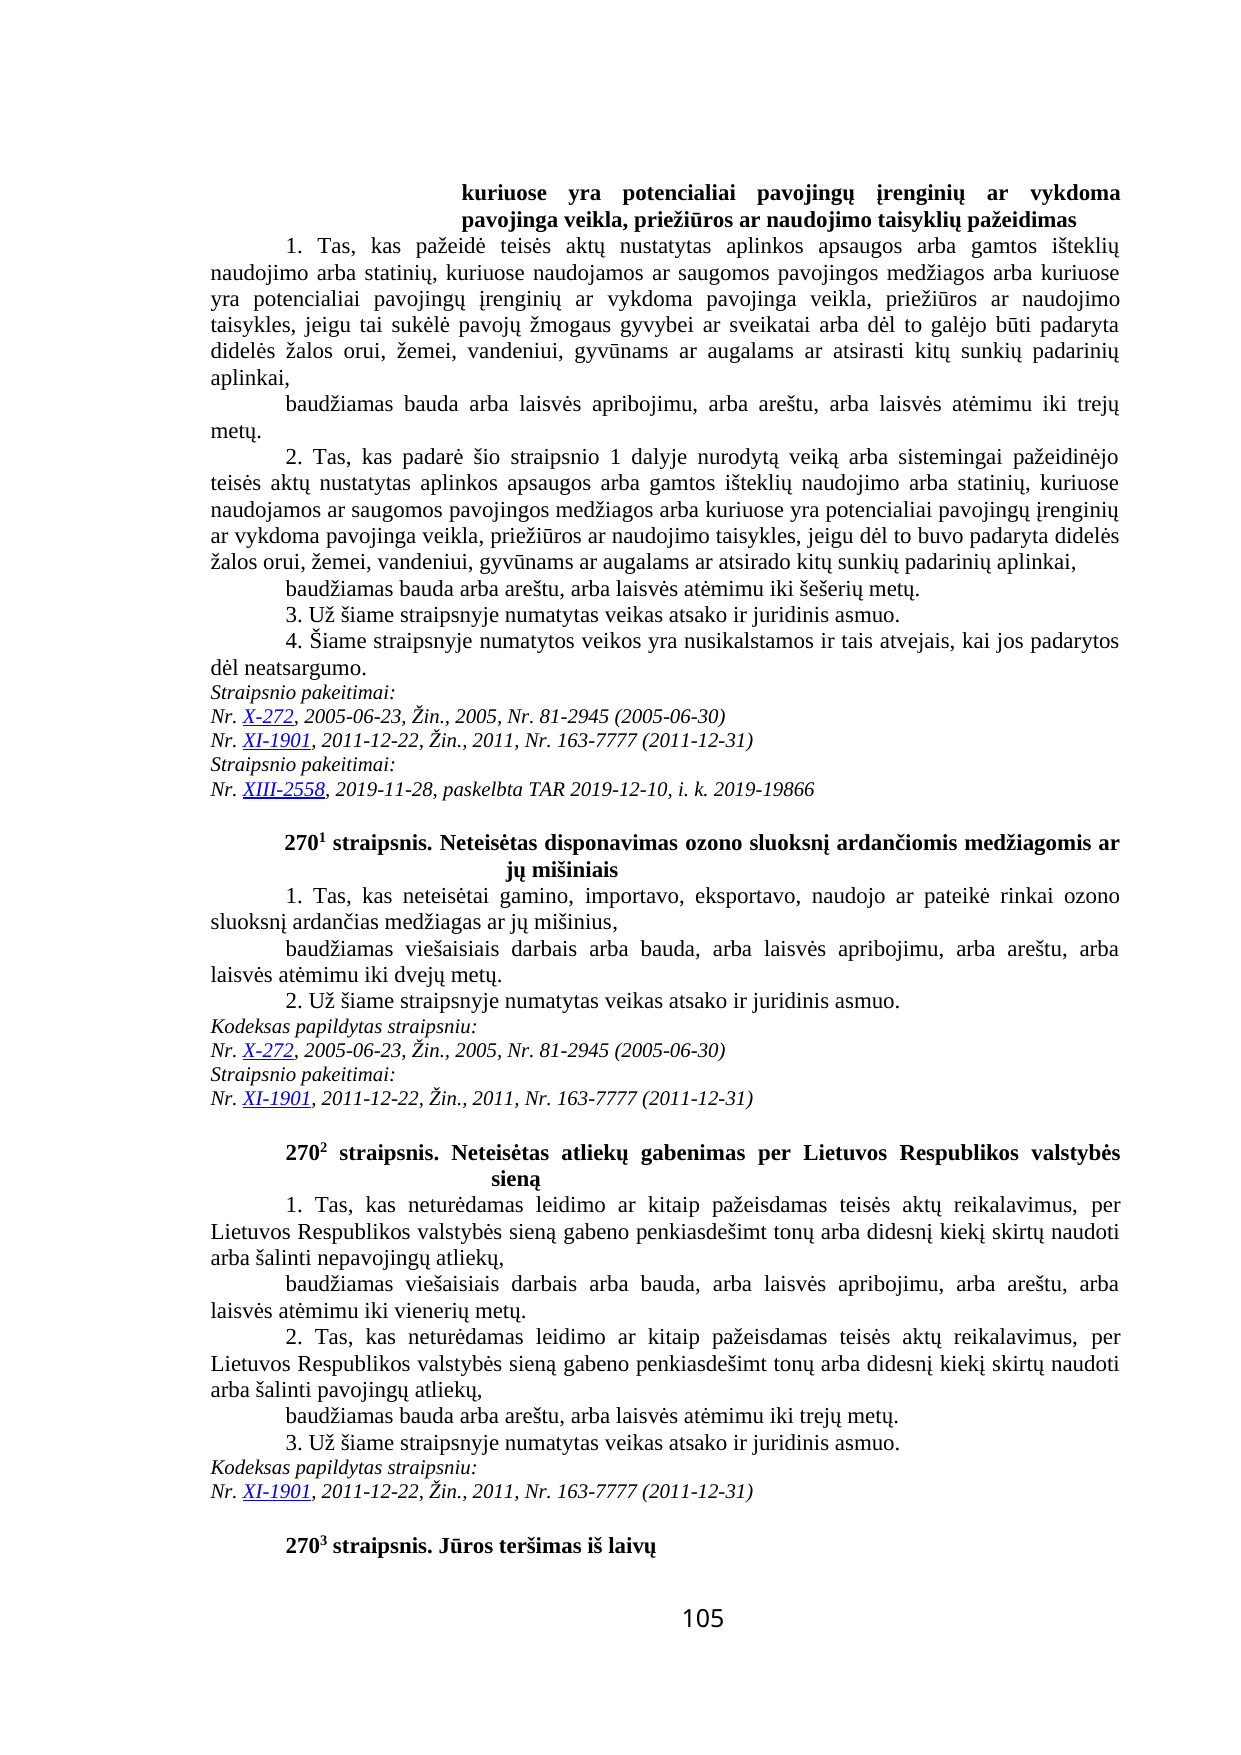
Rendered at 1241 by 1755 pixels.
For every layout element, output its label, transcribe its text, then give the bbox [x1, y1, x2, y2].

text Nr. XI-1901, 2011-12-22, Žin., 2011, Nr. 163-7777 (2011-12-31) [210, 1479, 1120, 1503]
text baudžiamas viešaisiais darbais arba bauda, arba laisvės apribojimu, arba areštu, arba laisvės atėmimu iki vienerių metų. [210, 1271, 1120, 1323]
text 4. Šiame straipsnyje numatytos veikos yra nusikalstamos ir tais atvejais, kai jos padarytos dėl neatsargumo. [210, 627, 1120, 680]
text 1. Tas, kas pažeidė teisės aktų nustatytas aplinkos apsaugos arba gamtos išteklių naudojimo arba statinių, kuriuose naudojamos ar saugomos pavojingos medžiagos arba kuriuose yra potencialiai pavojingų įrenginių ar vykdoma pavojinga veikla, priežiūros ar naudojimo taisykles, jeigu tai sukėlė pavojų žmogaus gyvybei ar sveikatai arba dėl to galėjo būti padaryta didelės žalos orui, žemei, vandeniui, gyvūnams ar augalams ar atsirasti kitų sunkių padarinių aplinkai, [210, 232, 1120, 390]
text 1. Tas, kas neteisėtai gamino, importavo, eksportavo, naudojo ar pateikė rinkai ozono sluoksnį ardančias medžiagas ar jų mišinius, [210, 882, 1120, 935]
text 2. Tas, kas neturėdamas leidimo ar kitaip pažeisdamas teisės aktų reikalavimus, per Lietuvos Respublikos valstybės sieną gabeno penkiasdešimt tonų arba didesnį kiekį skirtų naudoti arba šalinti pavojingų atliekų, [210, 1323, 1120, 1402]
text baudžiamas viešaisiais darbais arba bauda, arba laisvės apribojimu, arba areštu, arba laisvės atėmimu iki dvejų metų. [210, 935, 1120, 987]
text Straipsnio pakeitimai: [210, 680, 1120, 704]
text Nr. XI-1901, 2011-12-22, Žin., 2011, Nr. 163-7777 (2011-12-31) [210, 1086, 1120, 1110]
text Straipsnio pakeitimai: [210, 1062, 1120, 1086]
text 2703 straipsnis. Jūros teršimas iš laivų [210, 1532, 1120, 1558]
text 2702 straipsnis. Neteisėtas atliekų gabenimas per Lietuvos Respublikos valstybės sieną [285, 1139, 1120, 1191]
text 2. Už šiame straipsnyje numatytas veikas atsako ir juridinis asmuo. [210, 987, 1120, 1014]
text Kodeksas papildytas straipsniu: [210, 1014, 1120, 1038]
text kuriuose yra potencialiai pavojingų įrenginių ar vykdoma pavojinga veikla, priežiūros ar naudojimo taisyklių pažeidimas [285, 179, 1120, 232]
text 1. Tas, kas neturėdamas leidimo ar kitaip pažeisdamas teisės aktų reikalavimus, per Lietuvos Respublikos valstybės sieną gabeno penkiasdešimt tonų arba didesnį kiekį skirtų naudoti arba šalinti nepavojingų atliekų, [210, 1191, 1120, 1271]
text Nr. XIII-2558, 2019-11-28, paskelbta TAR 2019-12-10, i. k. 2019-19866 [210, 776, 1120, 801]
text 3. Už šiame straipsnyje numatytas veikas atsako ir juridinis asmuo. [210, 1429, 1120, 1455]
text 3. Už šiame straipsnyje numatytas veikas atsako ir juridinis asmuo. [210, 601, 1120, 627]
text Kodeksas papildytas straipsniu: [210, 1455, 1120, 1479]
text Nr. XI-1901, 2011-12-22, Žin., 2011, Nr. 163-7777 (2011-12-31) [210, 728, 1120, 752]
text baudžiamas bauda arba laisvės apribojimu, arba areštu, arba laisvės atėmimu iki trejų metų. [210, 390, 1120, 443]
text Nr. X-272, 2005-06-23, Žin., 2005, Nr. 81-2945 (2005-06-30) [210, 704, 1120, 728]
text Straipsnio pakeitimai: [210, 752, 1120, 776]
text 2701 straipsnis. Neteisėtas disponavimas ozono sluoksnį ardančiomis medžiagomis ar jų mišiniais [284, 829, 1120, 882]
text baudžiamas bauda arba areštu, arba laisvės atėmimu iki trejų metų. [210, 1402, 1120, 1429]
text baudžiamas bauda arba areštu, arba laisvės atėmimu iki šešerių metų. [210, 575, 1120, 601]
text Nr. X-272, 2005-06-23, Žin., 2005, Nr. 81-2945 (2005-06-30) [210, 1038, 1120, 1062]
text 2. Tas, kas padarė šio straipsnio 1 dalyje nurodytą veiką arba sistemingai pažeidinėjo teisės aktų nustatytas aplinkos apsaugos arba gamtos išteklių naudojimo arba statinių, kuriuose naudojamos ar saugomos pavojingos medžiagos arba kuriuose yra potencialiai pavojingų įrenginių ar vykdoma pavojinga veikla, priežiūros ar naudojimo taisykles, jeigu dėl to buvo padaryta didelės žalos orui, žemei, vandeniui, gyvūnams ar augalams ar atsirado kitų sunkių padarinių aplinkai, [210, 443, 1120, 575]
